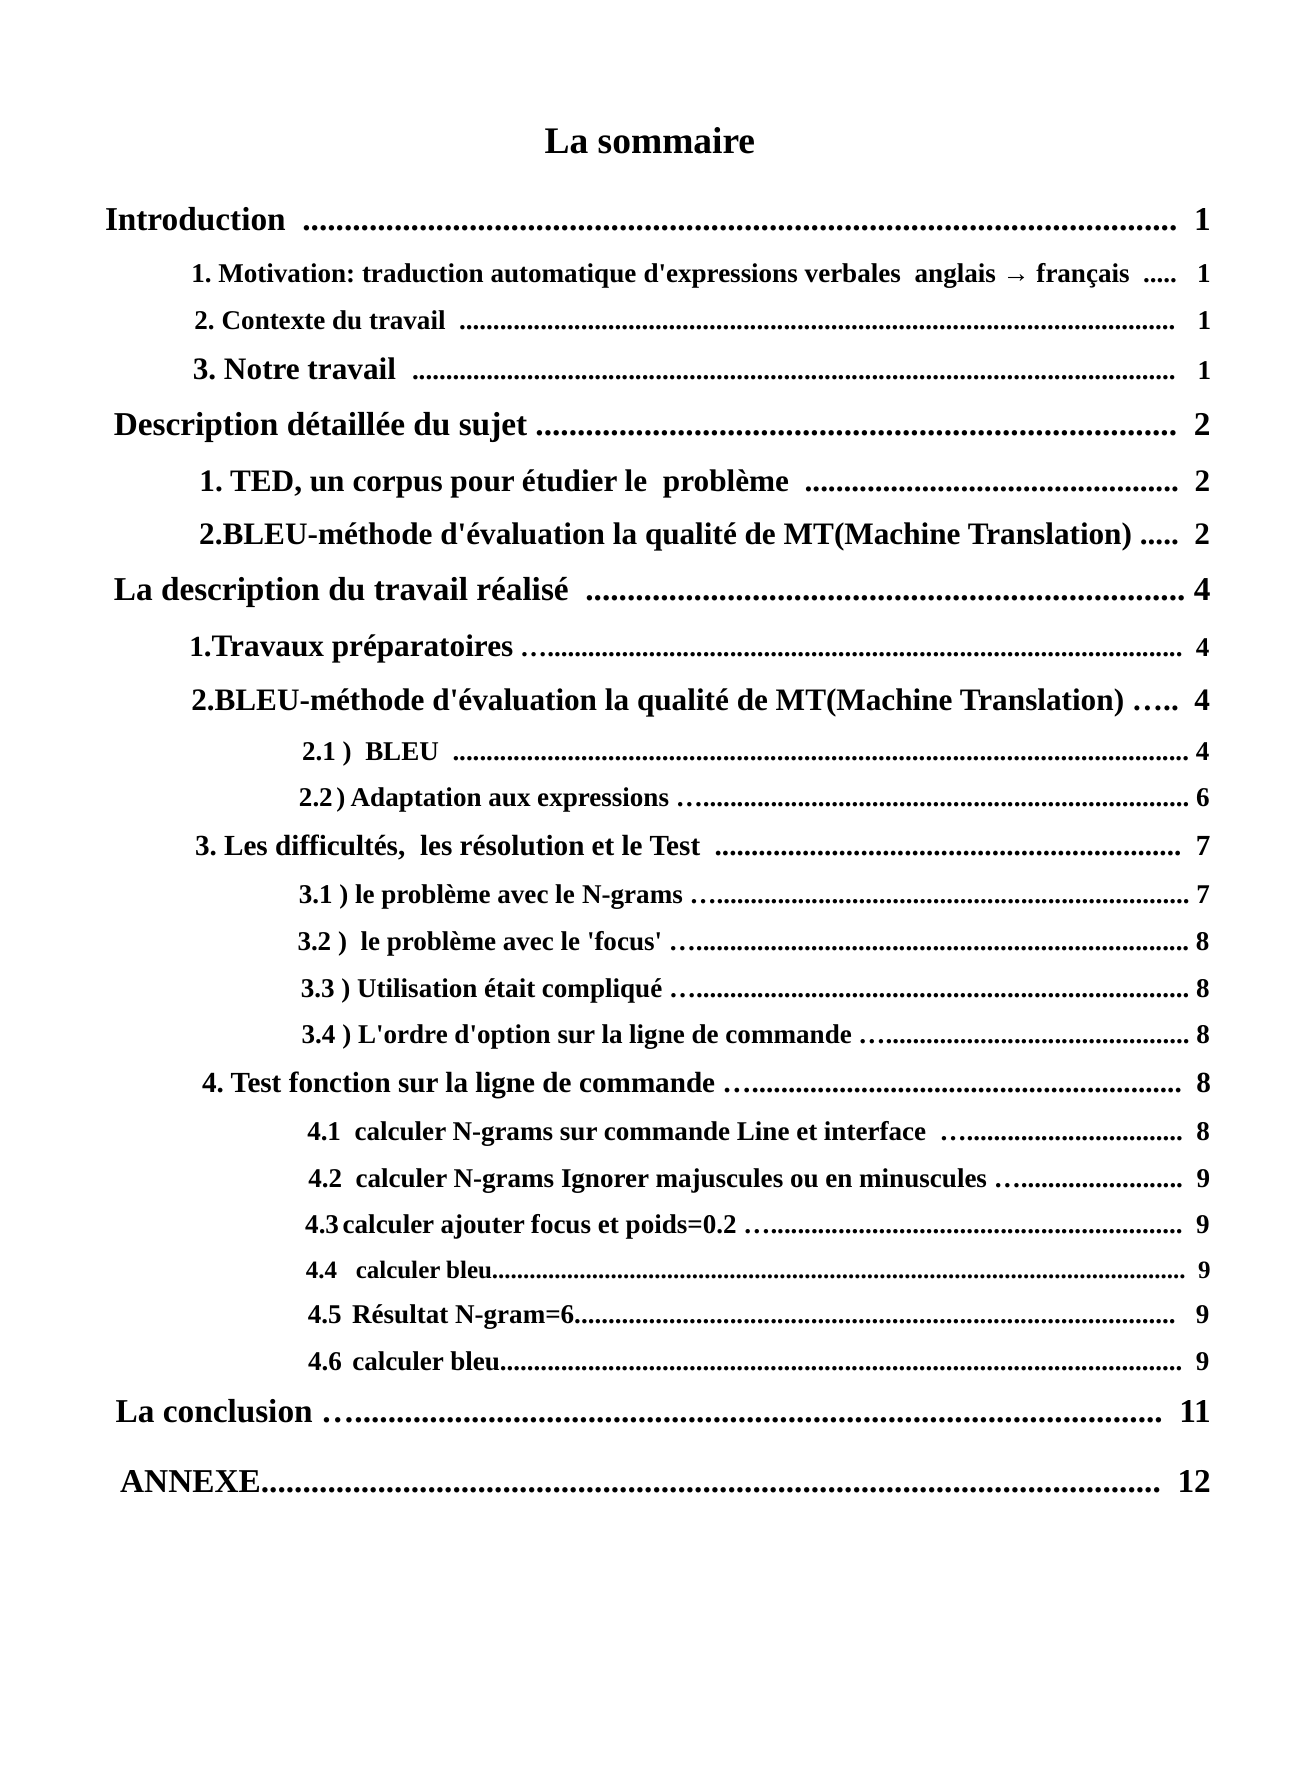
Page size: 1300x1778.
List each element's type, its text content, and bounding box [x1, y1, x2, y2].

list calculer bleu..................................................................................................... 9 [163, 1345, 1211, 1376]
text 2. Contexte du travail .......................................................................................................... 1 [88, 304, 1211, 335]
text La sommaire [88, 118, 1211, 161]
list calculer bleu............................................................................................................... 9 [163, 1255, 1211, 1284]
text 3.1 ) le problème avec le N-grams …...................................................................... 7 [88, 878, 1211, 909]
list ) Adaptation aux expressions …........................................................................ 6 [163, 781, 1211, 812]
list calculer ajouter focus et poids=0.2 …............................................................. 9 [163, 1209, 1211, 1240]
text 2.BLEU-méthode d'évaluation la qualité de MT(Machine Translation) ..... 2 [88, 516, 1211, 552]
text 1.Travaux préparatoires ….............................................................................................. 4 [88, 627, 1211, 663]
text La description du travail réalisé ........................................................................ 4 [88, 569, 1211, 608]
text 4. Test fonction sur la ligne de commande …........................................................... 8 [88, 1065, 1211, 1098]
text 3. Les difficultés, les résolution et le Test ................................................................ 7 [88, 828, 1211, 862]
text 4.1 calculer N-grams sur commande Line et interface …................................ 8 [88, 1115, 1211, 1146]
text Description détaillée du sujet ............................................................................. 2 [88, 404, 1211, 443]
text 1. Motivation: traduction automatique d'expressions verbales anglais → français ..... 1 [88, 257, 1211, 288]
text 3.3 ) Utilisation était compliqué …......................................................................... 8 [88, 972, 1211, 1003]
text 3. Notre travail ................................................................................................................. 1 [88, 350, 1211, 386]
text Introduction ......................................................................................................... 1 [88, 199, 1211, 238]
text 1. TED, un corpus pour étudier le problème ................................................ 2 [88, 462, 1211, 498]
list Résultat N-gram=6......................................................................................... 9 [163, 1298, 1211, 1329]
text La conclusion …................................................................................................. 11 [88, 1392, 1211, 1430]
text 2.BLEU-méthode d'évaluation la qualité de MT(Machine Translation) ….. 4 [88, 681, 1211, 717]
text ANNEXE............................................................................................................ 12 [88, 1462, 1211, 1500]
text 3.2 ) le problème avec le 'focus' …......................................................................... 8 [88, 925, 1211, 956]
text 3.4 ) L'ordre d'option sur la ligne de commande …............................................. 8 [88, 1018, 1211, 1049]
text 4.2 calculer N-grams Ignorer majuscules ou en minuscules …........................ 9 [88, 1162, 1211, 1193]
text 2.1 ) BLEU ............................................................................................................. 4 [88, 735, 1211, 766]
